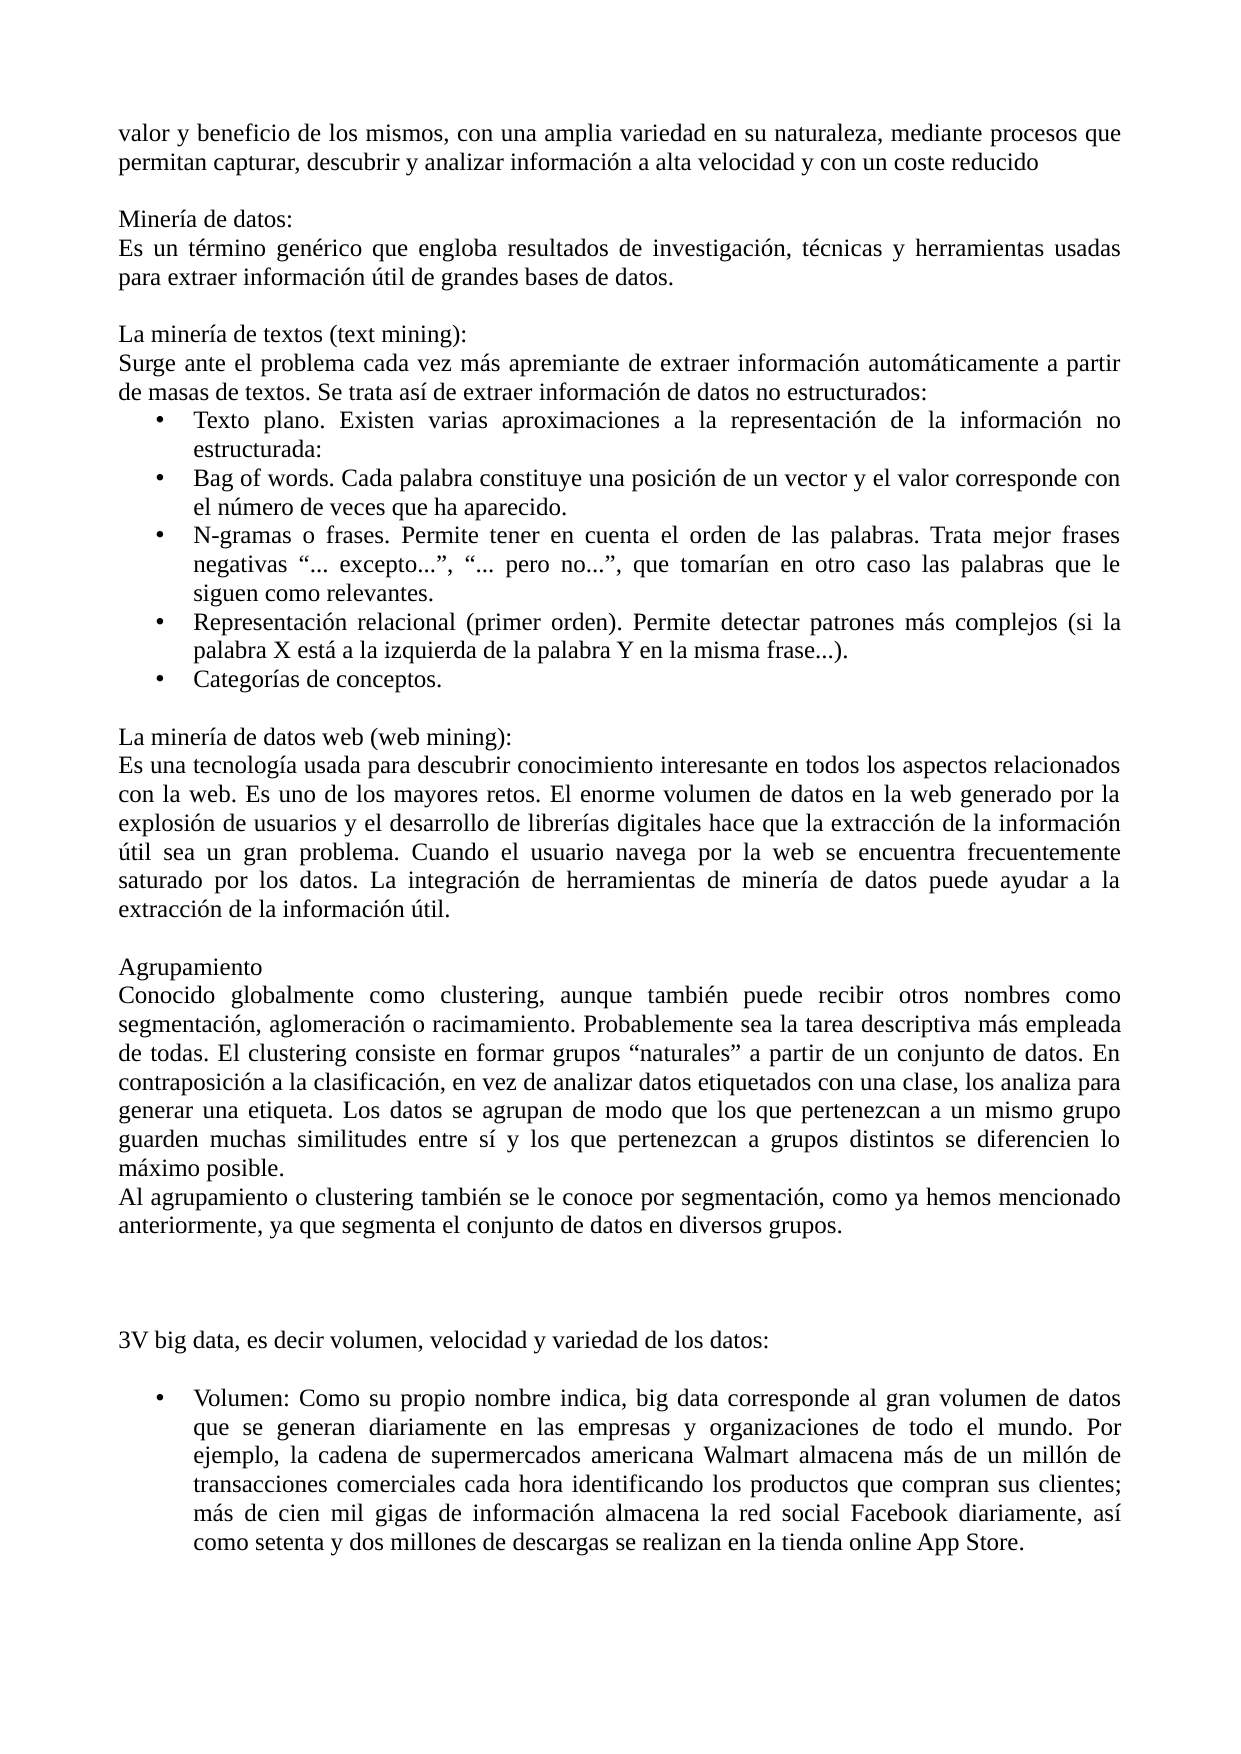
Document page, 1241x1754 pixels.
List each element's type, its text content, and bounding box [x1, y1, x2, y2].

list Categorías de conceptos. [156, 664, 1122, 693]
text 3V big data, es decir volumen, velocidad y variedad de los datos: [118, 1326, 1122, 1354]
text Minería de datos: [118, 204, 1122, 233]
text Conocido globalmente como clustering, aunque también puede recibir otros nombres como segmentación, aglomeración o racimamiento. Probablemente sea la tarea descriptiva más empleada de todas. El clustering consiste en formar grupos “naturales” a partir de un conjunto de datos. En contraposición a la clasificación, en vez de analizar datos etiquetados con una clase, los analiza para generar una etiqueta. Los datos se agrupan de modo que los que pertenezcan a un mismo grupo guarden muchas similitudes entre sí y los que pertenezcan a grupos distintos se diferencien lo máximo posible. [118, 981, 1122, 1182]
text valor y beneficio de los mismos, con una amplia variedad en su naturaleza, mediante procesos que permitan capturar, descubrir y analizar información a alta velocidad y con un coste reducido [118, 118, 1122, 176]
list Representación relacional (primer orden). Permite detectar patrones más complejos (si la palabra X está a la izquierda de la palabra Y en la misma frase...). [156, 607, 1122, 664]
text Surge ante el problema cada vez más apremiante de extraer información automáticamente a partir de masas de textos. Se trata así de extraer información de datos no estructurados: [118, 348, 1122, 406]
list Texto plano. Existen varias aproximaciones a la representación de la información no estructurada: [156, 406, 1122, 463]
list Bag of words. Cada palabra constituye una posición de un vector y el valor corresponde con el número de veces que ha aparecido. [156, 463, 1122, 521]
text Es un término genérico que engloba resultados de investigación, técnicas y herramientas usadas para extraer información útil de grandes bases de datos. [118, 233, 1122, 291]
text La minería de textos (text mining): [118, 319, 1122, 348]
text Al agrupamiento o clustering también se le conoce por segmentación, como ya hemos mencionado anteriormente, ya que segmenta el conjunto de datos en diversos grupos. [118, 1182, 1122, 1239]
text Es una tecnología usada para descubrir conocimiento interesante en todos los aspectos relacionados con la web. Es uno de los mayores retos. El enorme volumen de datos en la web generado por la explosión de usuarios y el desarrollo de librerías digitales hace que la extracción de la información útil sea un gran problema. Cuando el usuario navega por la web se encuentra frecuentemente saturado por los datos. La integración de herramientas de minería de datos puede ayudar a la extracción de la información útil. [118, 751, 1122, 923]
text La minería de datos web (web mining): [118, 722, 1122, 751]
list N-gramas o frases. Permite tener en cuenta el orden de las palabras. Trata mejor frases negativas “... excepto...”, “... pero no...”, que tomarían en otro caso las palabras que le siguen como relevantes. [156, 521, 1122, 607]
list Volumen: Como su propio nombre indica, big data corresponde al gran volumen de datos que se generan diariamente en las empresas y organizaciones de todo el mundo. Por ejemplo, la cadena de supermercados americana Walmart almacena más de un millón de transacciones comerciales cada hora identificando los productos que compran sus clientes; más de cien mil gigas de información almacena la red social Facebook diariamente, así como setenta y dos millones de descargas se realizan en la tienda online App Store. [156, 1383, 1122, 1556]
text Agrupamiento [118, 952, 1122, 981]
